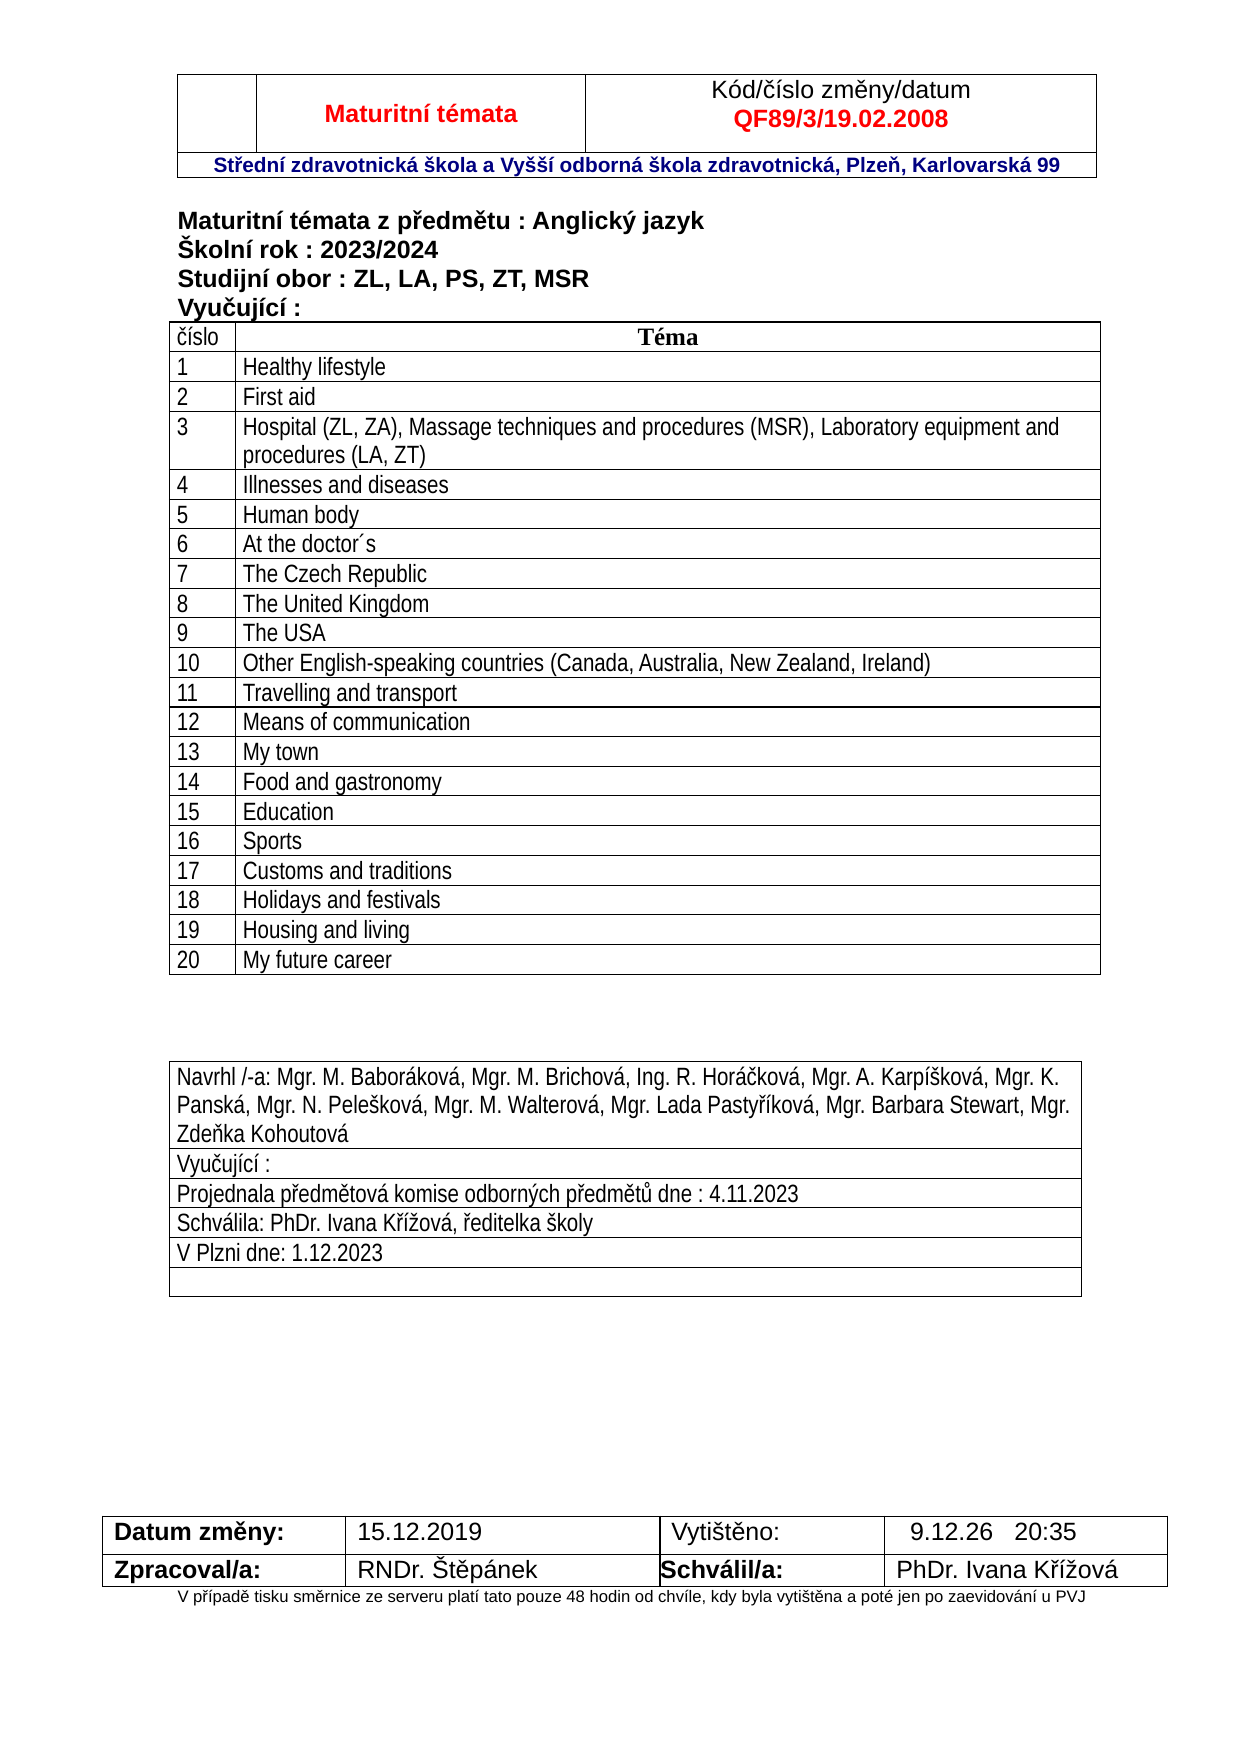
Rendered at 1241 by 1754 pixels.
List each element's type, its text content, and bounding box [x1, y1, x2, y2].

table_cell 12 [170, 708, 235, 736]
table_cell Illnesses and diseases [236, 470, 1100, 498]
table_cell Means of communication [236, 708, 1100, 736]
table_cell First aid [236, 382, 1100, 411]
table_header číslo [170, 323, 235, 351]
table_cell 1 [170, 352, 235, 381]
text Školní rok : 2023/2024 [177, 235, 1092, 264]
table_cell The USA [236, 618, 1100, 647]
table_cell 4 [170, 470, 235, 498]
table_cell 11 [170, 678, 235, 706]
table_header Téma [236, 323, 1100, 351]
table_cell 8 [170, 589, 235, 617]
table_cell 16 [170, 826, 235, 855]
table_cell Hospital (ZL, ZA), Massage techniques and procedures (MSR), Laboratory equipment and procedures (LA, ZT) [236, 412, 1100, 469]
table_cell The Czech Republic [236, 559, 1100, 588]
table_cell 17 [170, 856, 235, 884]
table_cell 5 [170, 500, 235, 528]
table_cell 9 [170, 618, 235, 647]
table_cell Schválila: PhDr. Ivana Křížová, ředitelka školy [170, 1208, 1081, 1237]
text Maturitní témata z předmětu : Anglický jazyk [177, 206, 1092, 235]
table_cell My town [236, 737, 1100, 766]
table_cell The United Kingdom [236, 589, 1100, 617]
table_cell Projednala předmětová komise odborných předmětů dne : 4.11.2023 [170, 1179, 1081, 1207]
table_cell 18 [170, 886, 235, 914]
table_cell Human body [236, 500, 1100, 528]
table_cell 13 [170, 737, 235, 766]
table_cell Sports [236, 826, 1100, 855]
table_cell At the doctor´s [236, 529, 1100, 558]
table_cell Other English-speaking countries (Canada, Australia, New Zealand, Ireland) [236, 648, 1100, 677]
table_cell V Plzni dne: 1.12.2023 [170, 1238, 1081, 1267]
table_cell Travelling and transport [236, 678, 1100, 706]
table_cell Holidays and festivals [236, 886, 1100, 914]
table_cell 10 [170, 648, 235, 677]
table_cell Customs and traditions [236, 856, 1100, 884]
table_cell 20 [170, 945, 235, 973]
table_cell Vyučující : [170, 1149, 1081, 1177]
table_cell My future career [236, 945, 1100, 973]
text Studijní obor : ZL, LA, PS, ZT, MSR [177, 264, 1092, 293]
table_cell 2 [170, 382, 235, 411]
table_cell Healthy lifestyle [236, 352, 1100, 381]
table_cell Housing and living [236, 915, 1100, 944]
table_cell Food and gastronomy [236, 767, 1100, 795]
table_cell 6 [170, 529, 235, 558]
table_cell 19 [170, 915, 235, 944]
text Vyučující : [177, 293, 1092, 321]
table_cell 14 [170, 767, 235, 795]
table_cell 7 [170, 559, 235, 588]
table_cell 15 [170, 796, 235, 825]
table_header Navrhl /-a: Mgr. M. Baboráková, Mgr. M. Brichová, Ing. R. Horáčková, Mgr. A. Karpíšková, Mgr. K. Panská, Mgr. N. Pelešková, Mgr. M. Walterová, Mgr. Lada Pastyříková, Mgr. Barbara Stewart, Mgr. Zdeňka Kohoutová [170, 1062, 1081, 1148]
table_cell Education [236, 796, 1100, 825]
table_cell 3 [170, 412, 235, 469]
table_cell [170, 1268, 1081, 1296]
